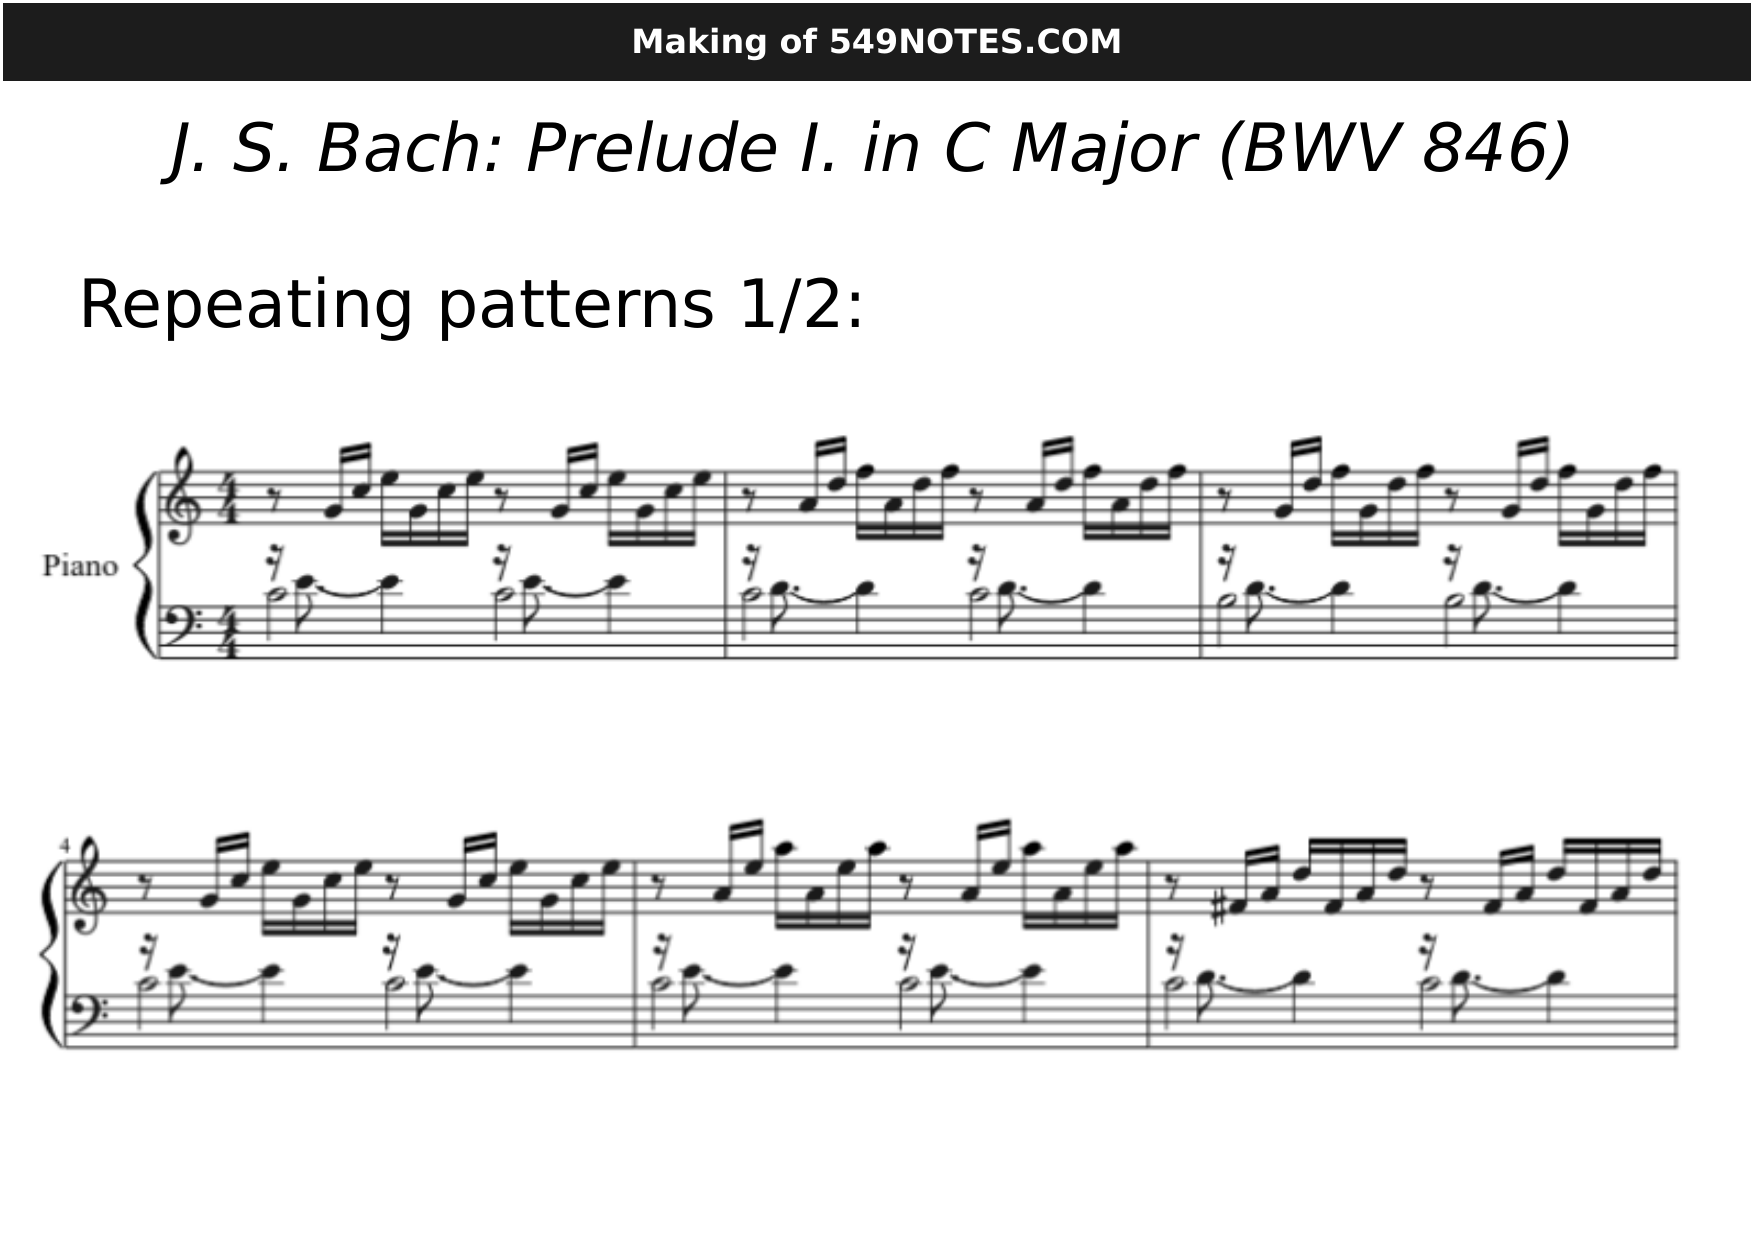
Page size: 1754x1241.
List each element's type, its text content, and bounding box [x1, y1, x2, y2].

picture [582, 296, 603, 306]
picture [14, 296, 1703, 1088]
text J. S. Bach: Prelude I. in C Major (BWV 846) [3, 110, 1751, 188]
picture [255, 309, 274, 323]
picture [448, 296, 468, 323]
picture [174, 296, 194, 323]
picture [91, 296, 108, 301]
picture [383, 296, 403, 322]
text Repeating patterns 1/2: [3, 265, 1751, 343]
picture [131, 296, 152, 306]
picture [214, 296, 235, 306]
picture [488, 309, 507, 323]
